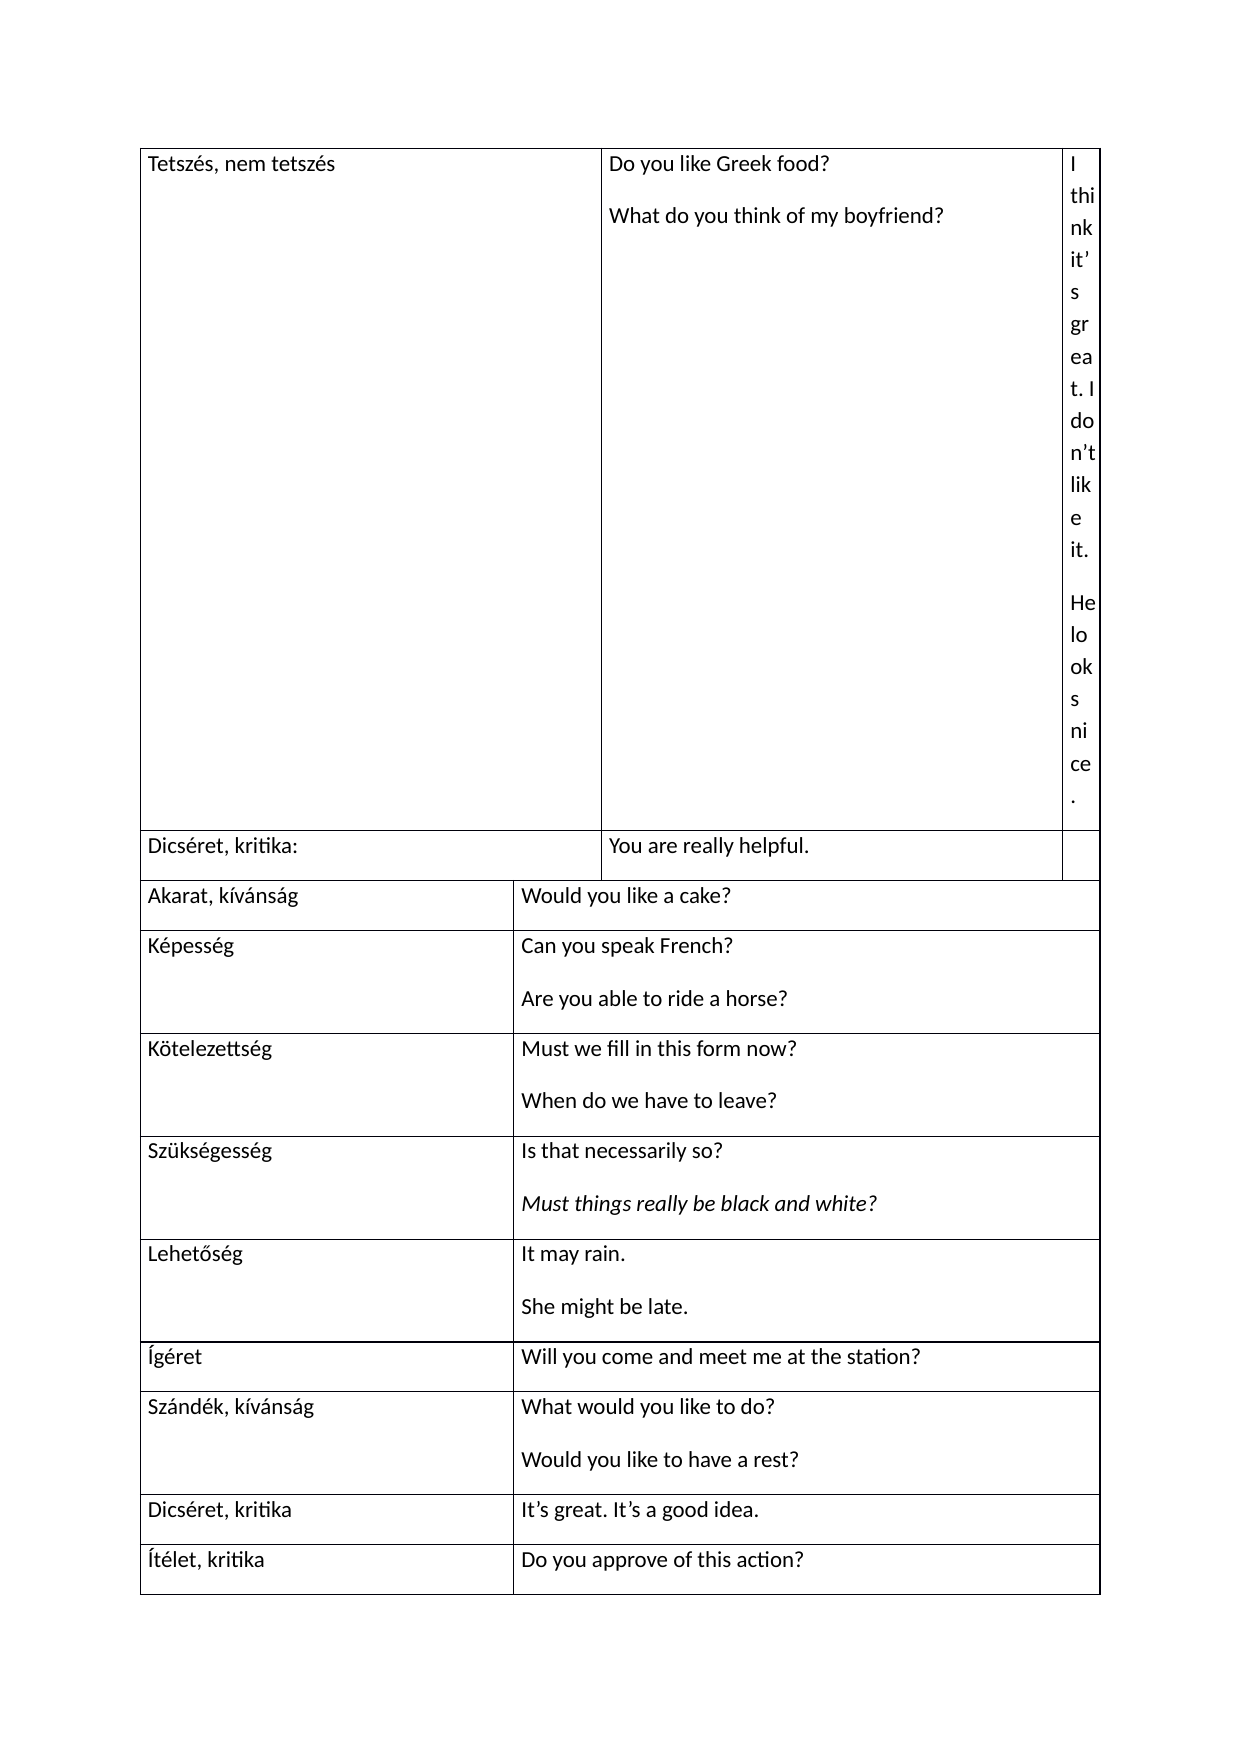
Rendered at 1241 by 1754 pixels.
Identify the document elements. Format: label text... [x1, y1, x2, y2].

table_cell Dicséret, kritika [141, 1495, 513, 1544]
table_cell Dicséret, kritika: [141, 831, 601, 880]
table_cell Do you like Greek food? What do you think of my boyfriend? [602, 149, 1062, 830]
table_cell Tetszés, nem tetszés [141, 149, 601, 830]
table_cell Do you approve of this action? [514, 1545, 1099, 1594]
table_cell Szükségesség [141, 1137, 513, 1238]
table_cell Would you like a cake? [514, 881, 1099, 930]
table_cell It’s great. It’s a good idea. [514, 1495, 1099, 1544]
table_cell Szándék, kívánság [141, 1392, 513, 1494]
table_cell Ítélet, kritika [141, 1545, 513, 1594]
table_cell Lehetőség [141, 1240, 513, 1341]
table_cell Ígéret [141, 1343, 513, 1391]
table_cell [1063, 831, 1099, 880]
table_cell Will you come and meet me at the station? [514, 1343, 1099, 1391]
table_cell Is that necessarily so? Must things really be black and white? [514, 1137, 1099, 1238]
table_cell Akarat, kívánság [141, 881, 513, 930]
table_cell Képesség [141, 931, 513, 1033]
table_cell Kötelezettség [141, 1034, 513, 1136]
table_cell You are really helpful. [602, 831, 1062, 880]
table_cell Can you speak French? Are you able to ride a horse? [514, 931, 1099, 1033]
table_cell It may rain. She might be late. [514, 1240, 1099, 1341]
table_cell Must we fill in this form now? When do we have to leave? [514, 1034, 1099, 1136]
table_cell I think it’s great. I don’t like it. He looks nice. [1063, 149, 1099, 830]
table_cell What would you like to do? Would you like to have a rest? [514, 1392, 1099, 1494]
